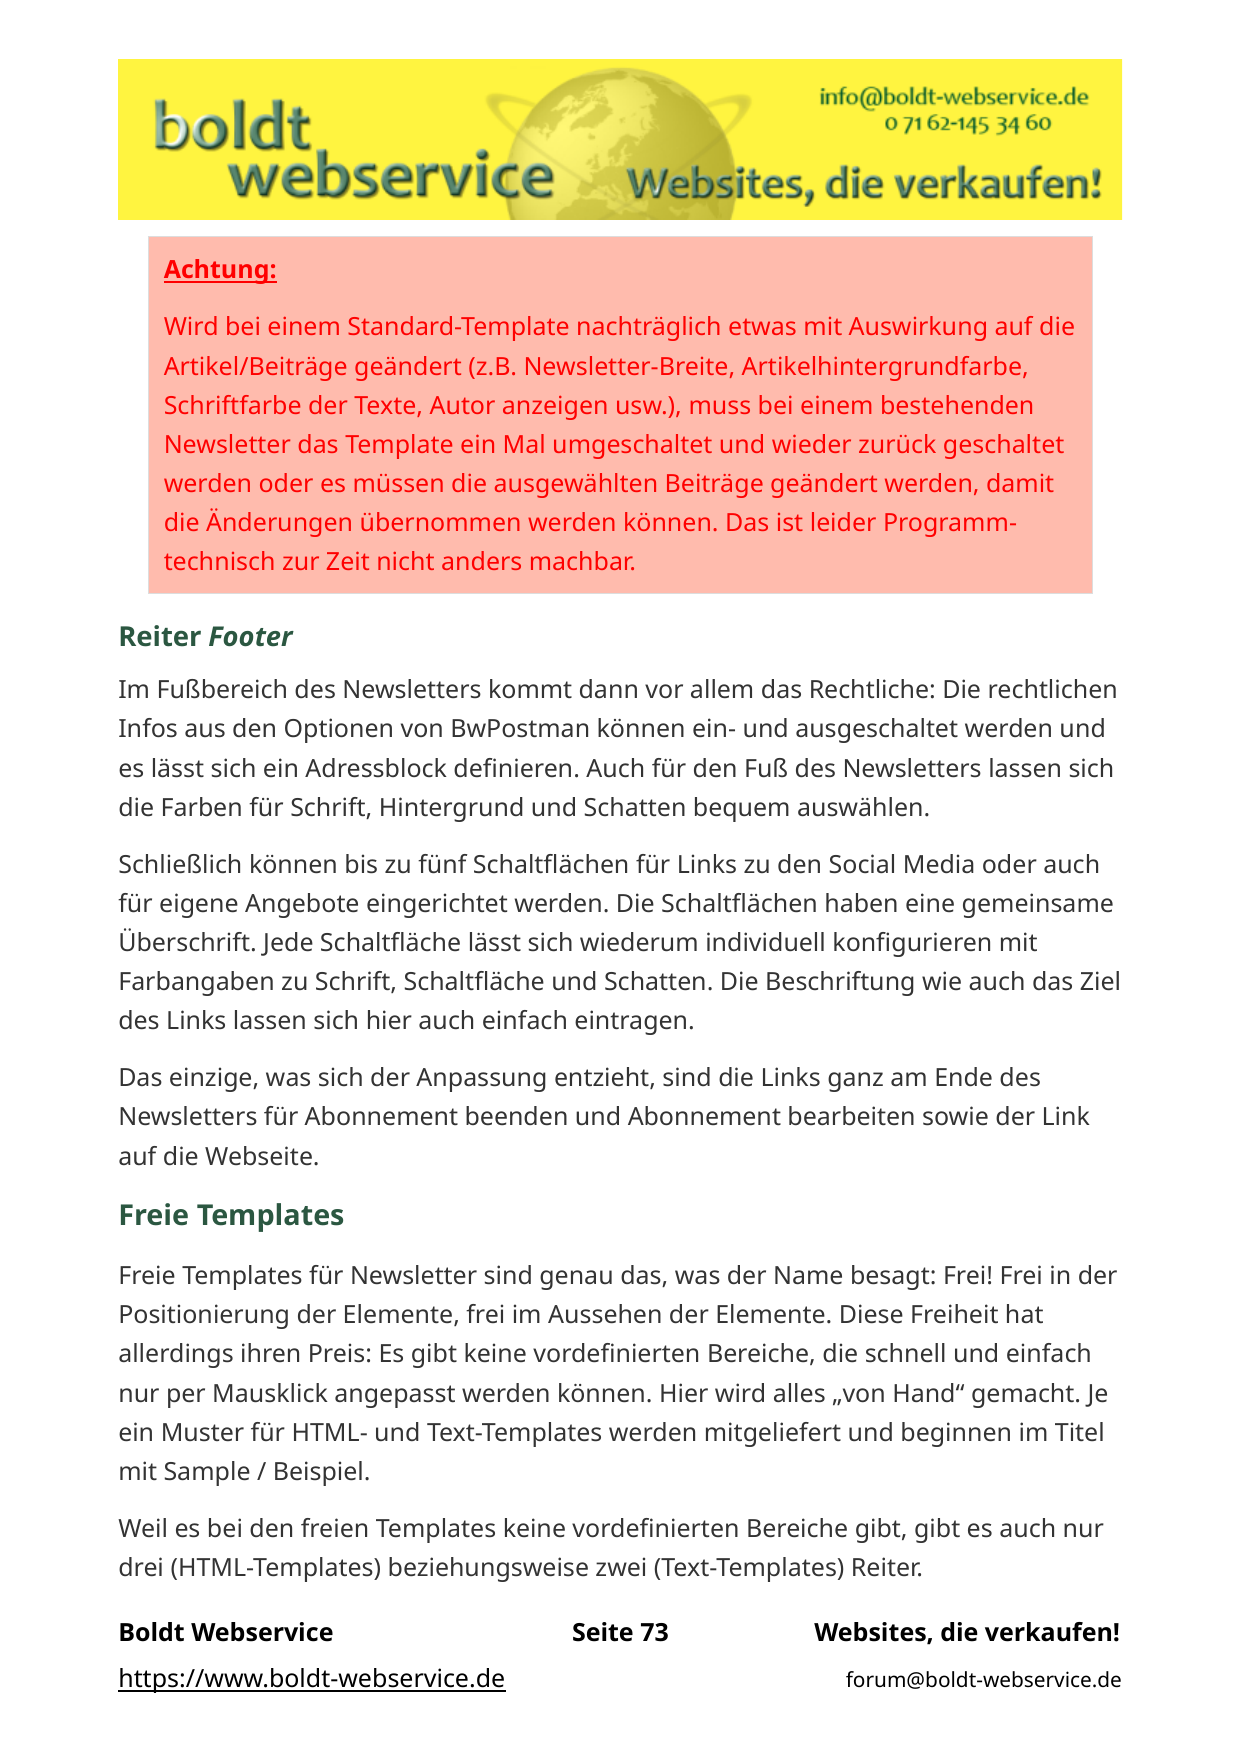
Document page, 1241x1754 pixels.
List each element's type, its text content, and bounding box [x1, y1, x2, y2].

subtitle Reiter Footer [118, 617, 1122, 654]
text Achtung: [149, 237, 1092, 286]
text Schließlich können bis zu fünf Schaltflächen für Links zu den Social Media oder auch für eigene Angebote eingerichtet werden. Die Schaltflächen haben eine gemeinsame Überschrift. Jede Schaltfläche lässt sich wiederum individuell konfigurieren mit Farbangaben zu Schrift, Schaltfläche und Schatten. Die Beschriftung wie auch das Ziel des Links lassen sich hier auch einfach eintragen. [118, 846, 1122, 1037]
subtitle Freie Templates [118, 1195, 1122, 1234]
text Das einzige, was sich der Anpassung entzieht, sind die Links ganz am Ende des Newsletters für Abonnement beenden und Abonnement bearbeiten sowie der Link auf die Webseite. [118, 1060, 1122, 1172]
text Wird bei einem Standard-Template nachträglich etwas mit Auswirkung auf die Artikel/Beiträge geändert (z.B. Newsletter-Breite, Artikelhintergrundfarbe, Schriftfarbe der Texte, Autor anzeigen usw.), muss bei einem bestehenden Newsletter das Template ein Mal umgeschaltet und wieder zurück geschaltet werden oder es müssen die ausgewählten Beiträge geändert werden, damit die Änderungen übernommen werden können. Das ist leider Programm-technisch zur Zeit nicht anders machbar. [149, 293, 1092, 593]
text Freie Templates für Newsletter sind genau das, was der Name besagt: Frei! Frei in der Positionierung der Elemente, frei im Aussehen der Elemente. Diese Freiheit hat allerdings ihren Preis: Es gibt keine vordefinierten Bereiche, die schnell und einfach nur per Mausklick angepasst werden können. Hier wird alles „von Hand“ gemacht. Je ein Muster für HTML- und Text-Templates werden mitgeliefert und beginnen im Titel mit Sample / Beispiel. [118, 1258, 1122, 1488]
text Weil es bei den freien Templates keine vordefinierten Bereiche gibt, gibt es auch nur drei (HTML-Templates) beziehungsweise zwei (Text-Templates) Reiter. [118, 1511, 1122, 1584]
picture [118, 59, 1123, 220]
text Im Fußbereich des Newsletters kommt dann vor allem das Rechtliche: Die rechtlichen Infos aus den Optionen von BwPostman können ein- und ausgeschaltet werden und es lässt sich ein Adressblock definieren. Auch für den Fuß des Newsletters lassen sich die Farben für Schrift, Hintergrund und Schatten bequem auswählen. [118, 672, 1122, 823]
